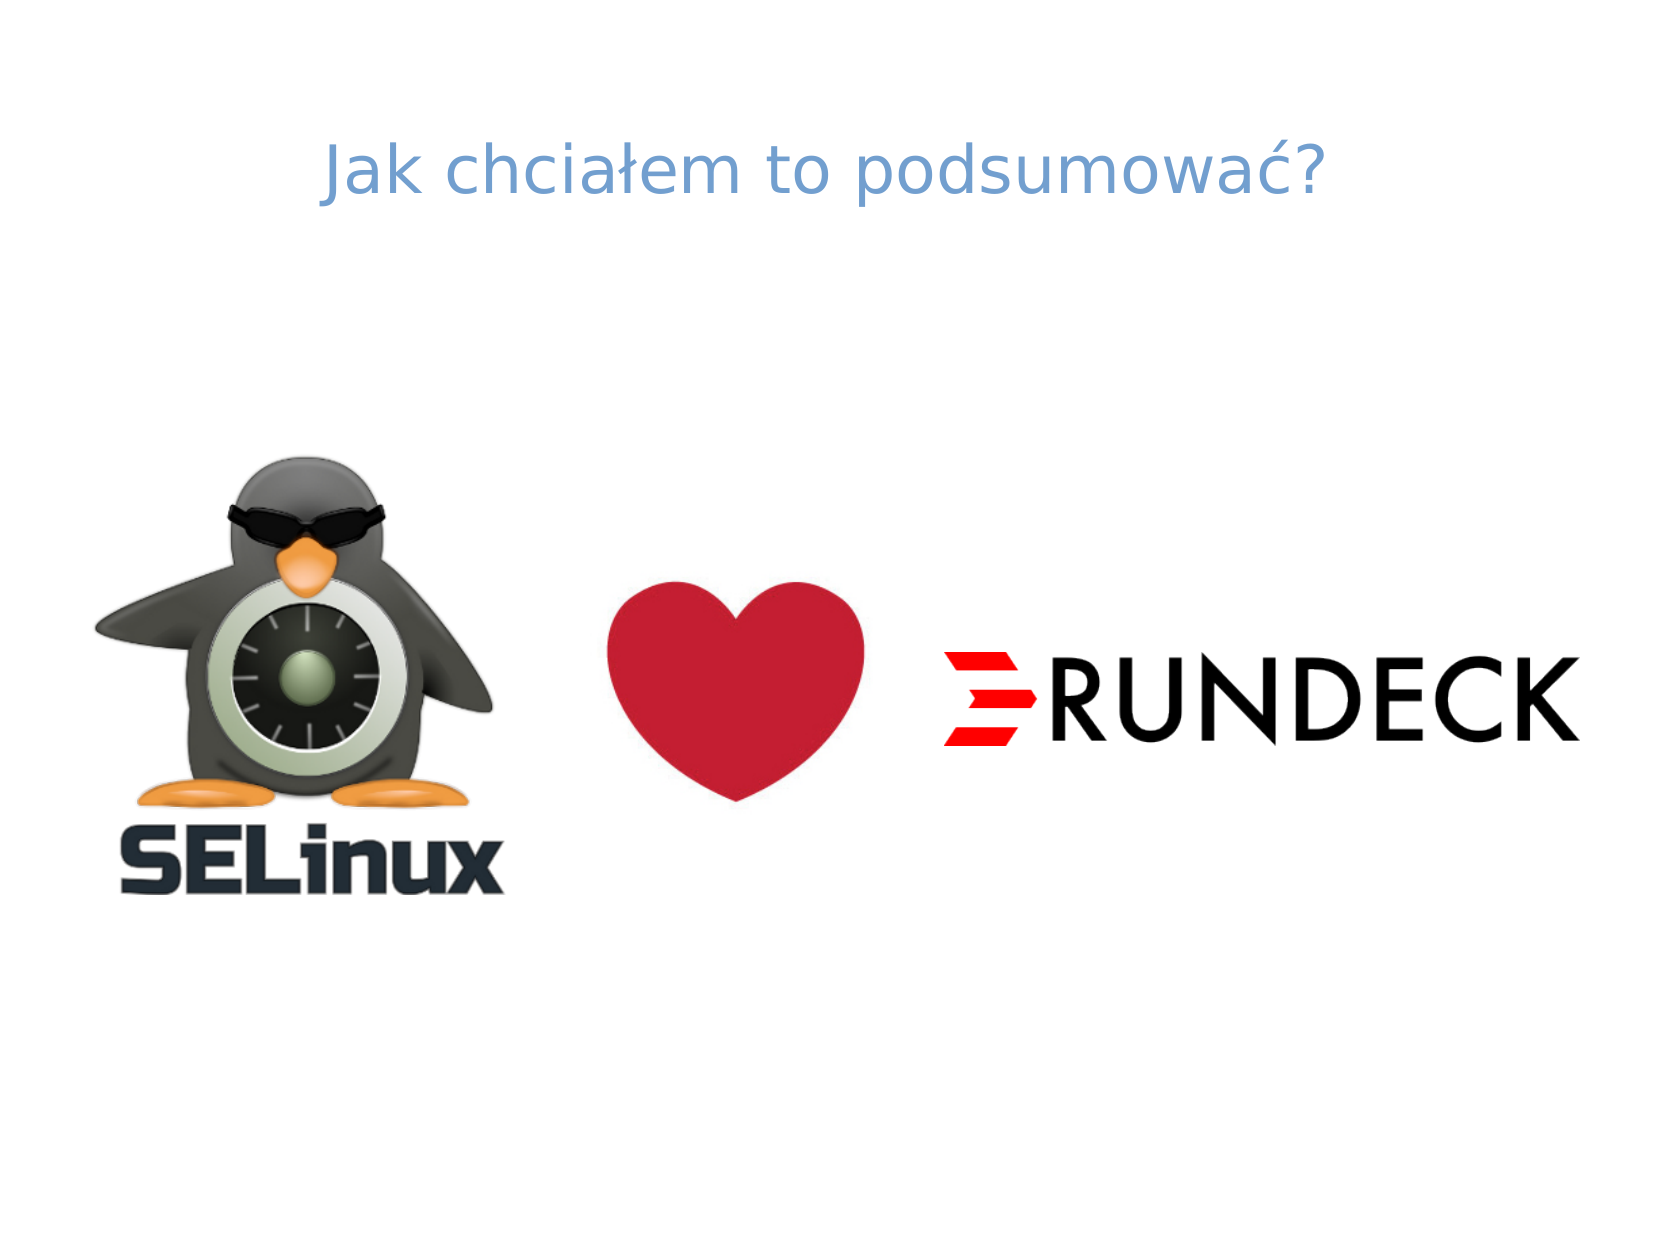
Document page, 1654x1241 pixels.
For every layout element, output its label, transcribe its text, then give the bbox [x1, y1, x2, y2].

picture [944, 652, 1580, 746]
text_box Jak chciałem to podsumować? [308, 123, 1345, 217]
picture [590, 562, 883, 822]
picture [74, 436, 514, 895]
